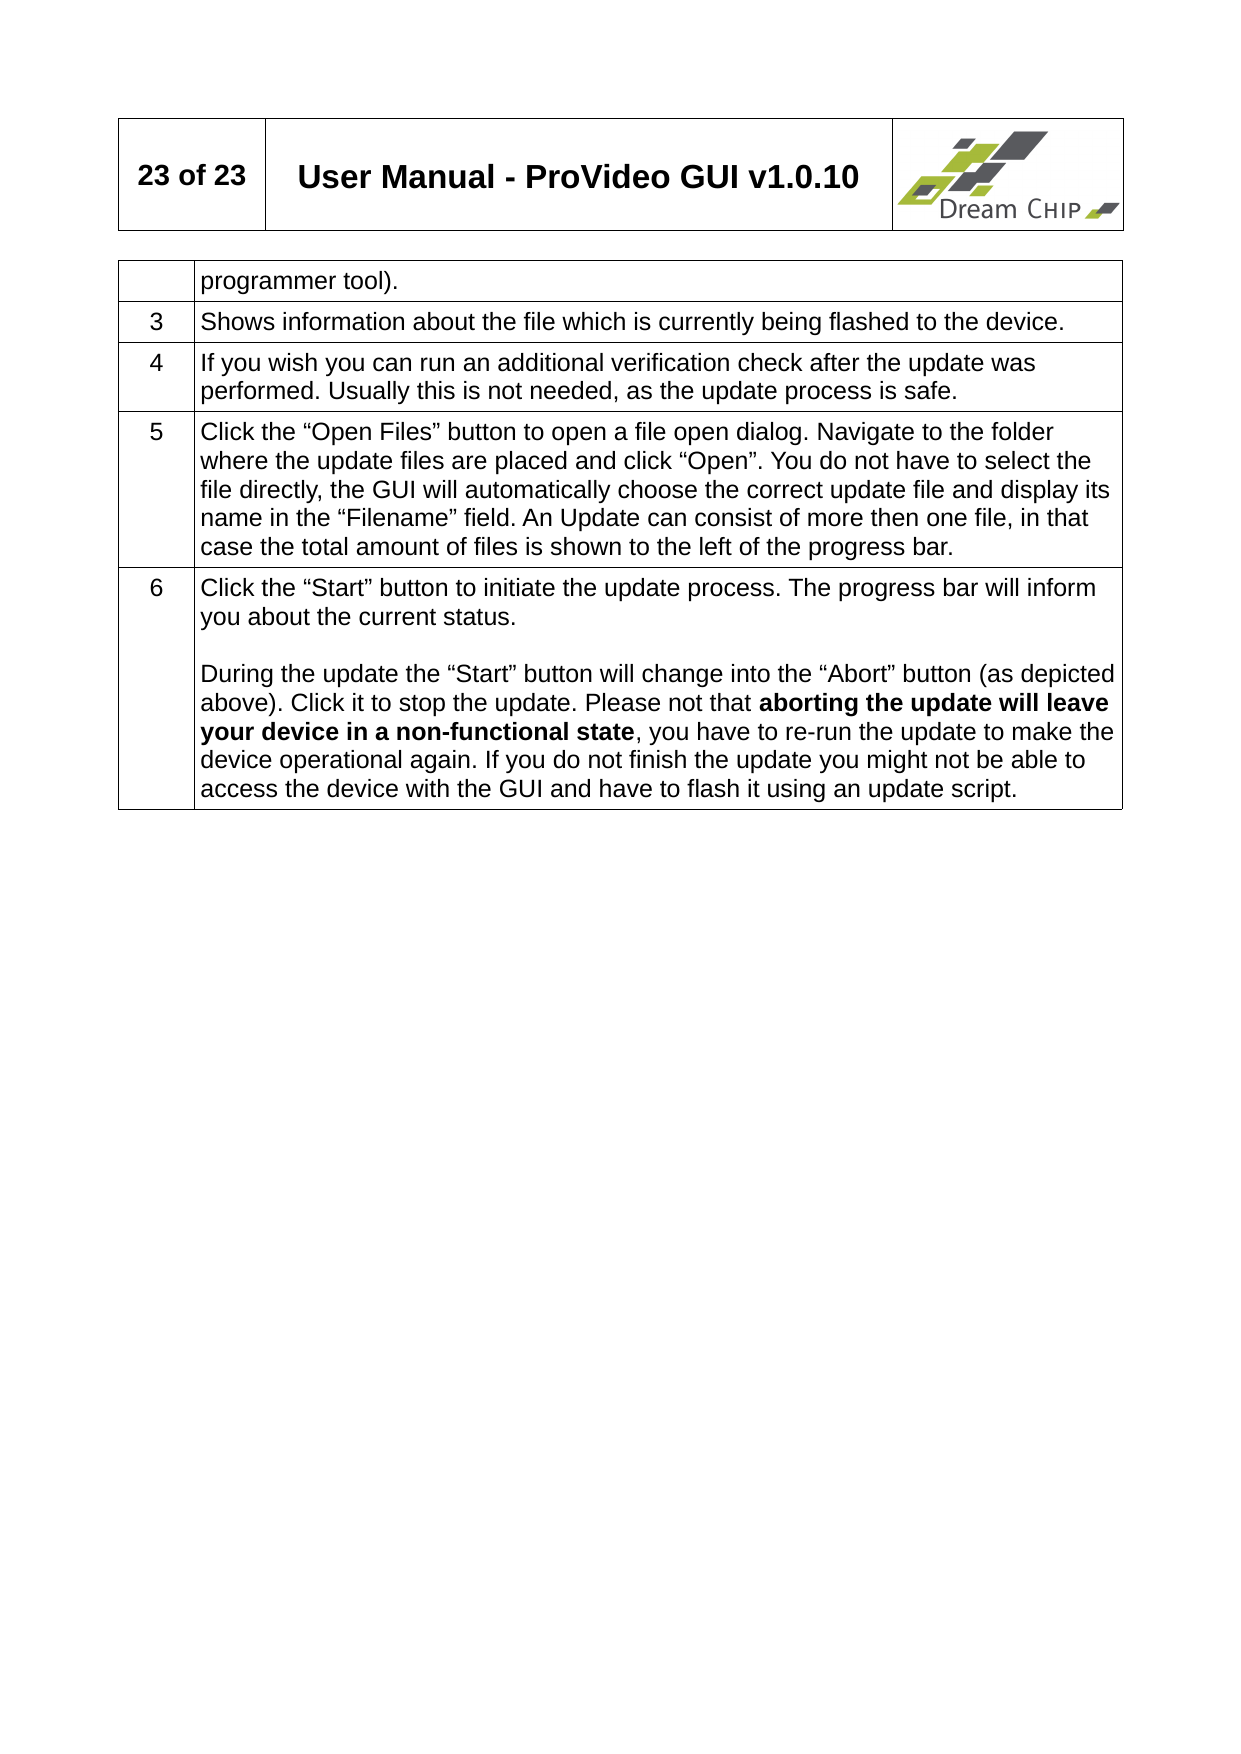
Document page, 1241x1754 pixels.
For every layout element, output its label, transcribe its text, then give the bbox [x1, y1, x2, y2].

table_cell If you wish you can run an additional verification check after the update was performed. Usually this is not needed, as the update process is safe. [195, 343, 1122, 411]
table_cell 3 [119, 302, 194, 341]
table_cell 5 [119, 412, 194, 567]
table_cell 4 [119, 343, 194, 411]
table_cell Click the “Start” button to initiate the update process. The progress bar will inform you about the current status. During the update the “Start” button will change into the “Abort” button (as depicted above). Click it to stop the update. Please not that aborting the update will leave your device in a non-functional state, you have to re-run the update to make the device operational again. If you do not finish the update you might not be able to access the device with the GUI and have to flash it using an update script. [195, 568, 1122, 808]
table_cell Shows information about the file which is currently being flashed to the device. [195, 302, 1122, 341]
picture [897, 130, 1120, 220]
table_cell Click the “Open Files” button to open a file open dialog. Navigate to the folder where the update files are placed and click “Open”. You do not have to select the file directly, the GUI will automatically choose the correct update file and display its name in the “Filename” field. An Update can consist of more then one file, in that case the total amount of files is shown to the left of the progress bar. [195, 412, 1122, 567]
table_cell programmer tool). [195, 261, 1122, 301]
table_cell [119, 261, 194, 301]
table_cell 6 [119, 568, 194, 808]
